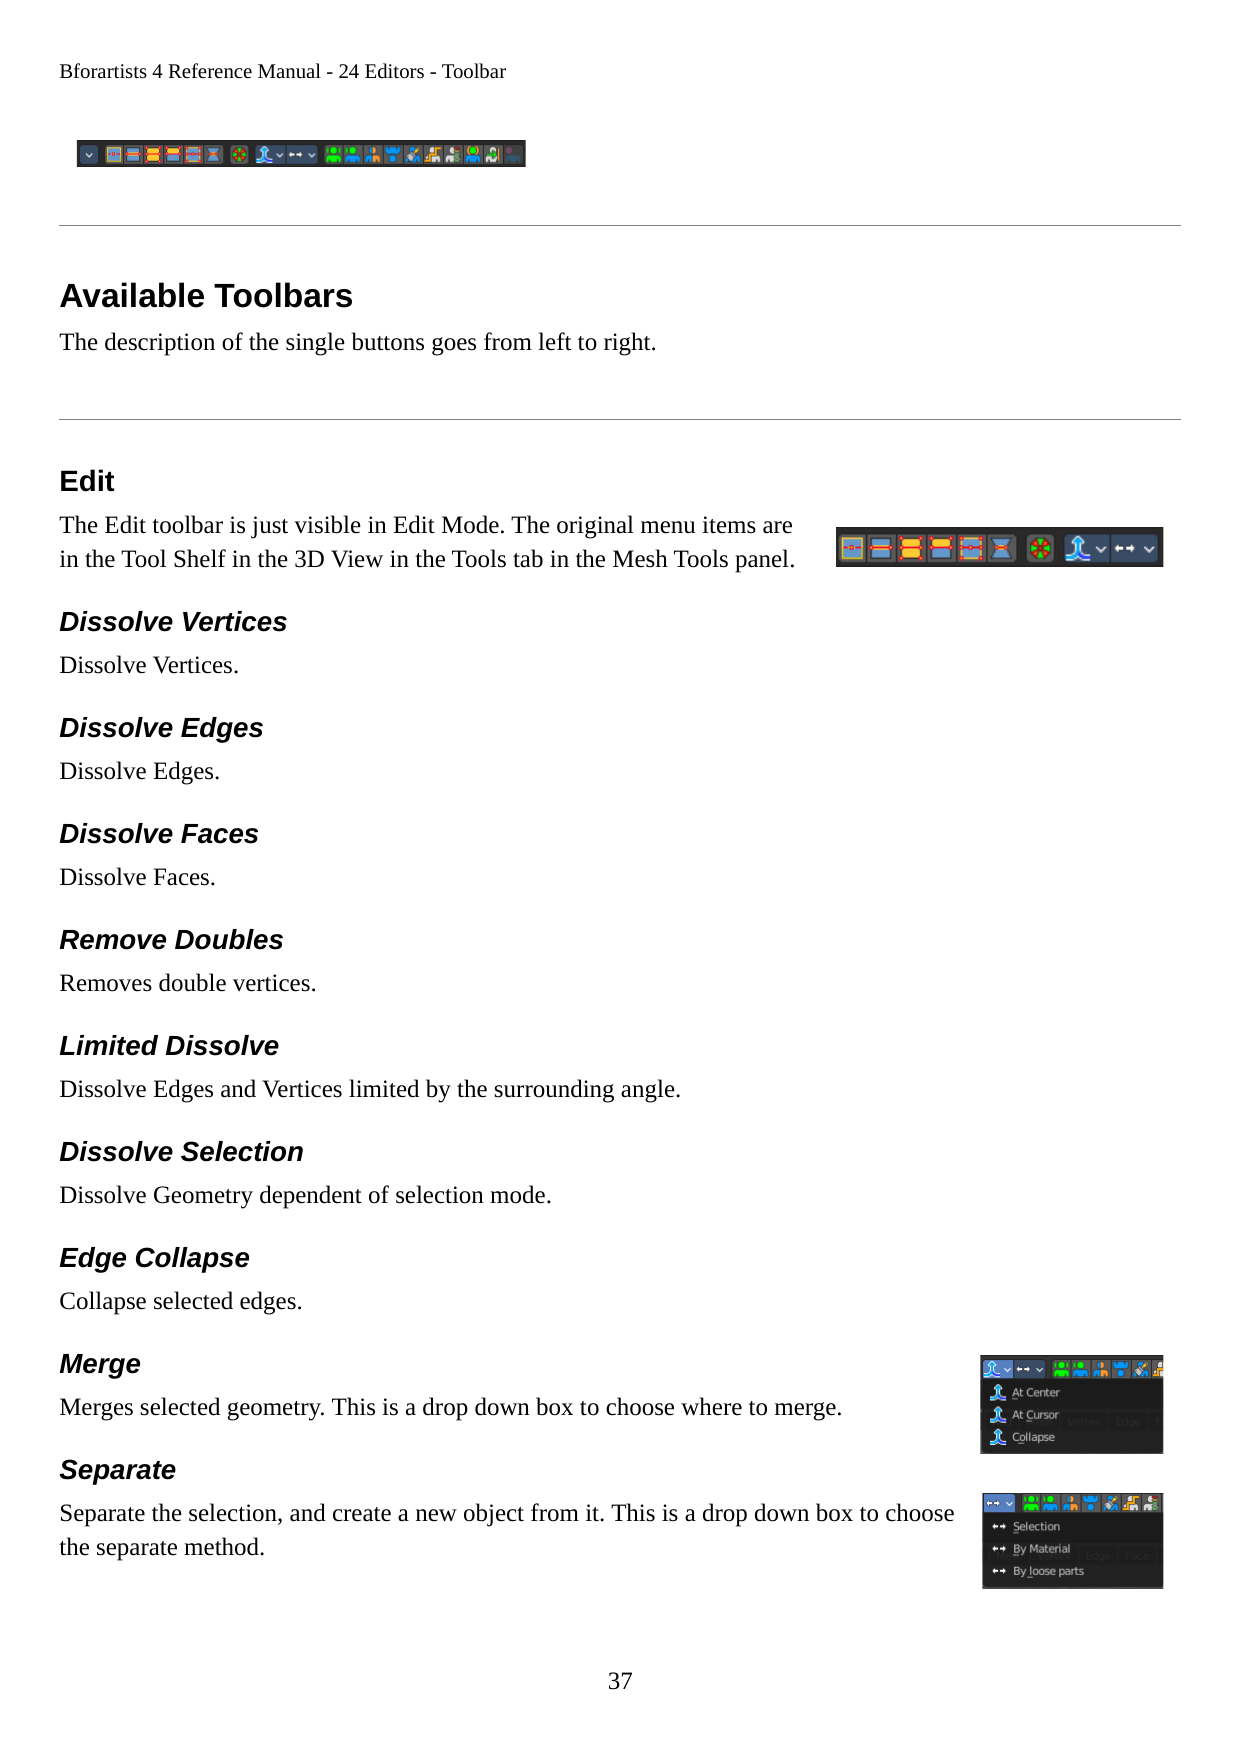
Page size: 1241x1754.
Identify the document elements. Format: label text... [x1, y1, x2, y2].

text Dissolve Faces. [59, 862, 1181, 891]
picture [982, 1493, 1164, 1589]
text Merges selected geometry. This is a drop down box to choose where to merge. [59, 1392, 980, 1420]
text Separate the selection, and create a new object from it. This is a drop down box to choose the separate method. [59, 1498, 982, 1561]
subtitle Remove Doubles [59, 923, 1181, 955]
picture [836, 527, 1164, 567]
text Collapse selected edges. [59, 1286, 1181, 1314]
subtitle Separate [59, 1453, 1181, 1485]
subtitle Edge Collapse [59, 1241, 1181, 1273]
text The Edit toolbar is just visible in Edit Mode. The original menu items are in the Tool Shelf in the 3D View in the Tools tab in the Mesh Tools panel. [59, 510, 1181, 573]
subtitle Dissolve Faces [59, 818, 1181, 849]
subtitle Available Toolbars [59, 276, 1181, 314]
subtitle Dissolve Selection [59, 1135, 1181, 1167]
text Dissolve Vertices. [59, 650, 1181, 679]
text Dissolve Edges. [59, 756, 1181, 785]
text Removes double vertices. [59, 968, 1181, 997]
picture [76, 140, 526, 167]
subtitle Dissolve Vertices [59, 606, 1181, 638]
subtitle Merge [59, 1347, 1181, 1379]
text The description of the single buttons goes from left to right. [59, 327, 1181, 356]
subtitle Edit [59, 463, 1181, 497]
picture [980, 1355, 1164, 1454]
subtitle Dissolve Edges [59, 712, 1181, 743]
subtitle Limited Dissolve [59, 1029, 1181, 1061]
text Dissolve Edges and Vertices limited by the surrounding angle. [59, 1074, 1181, 1103]
text Dissolve Geometry dependent of selection mode. [59, 1180, 1181, 1208]
